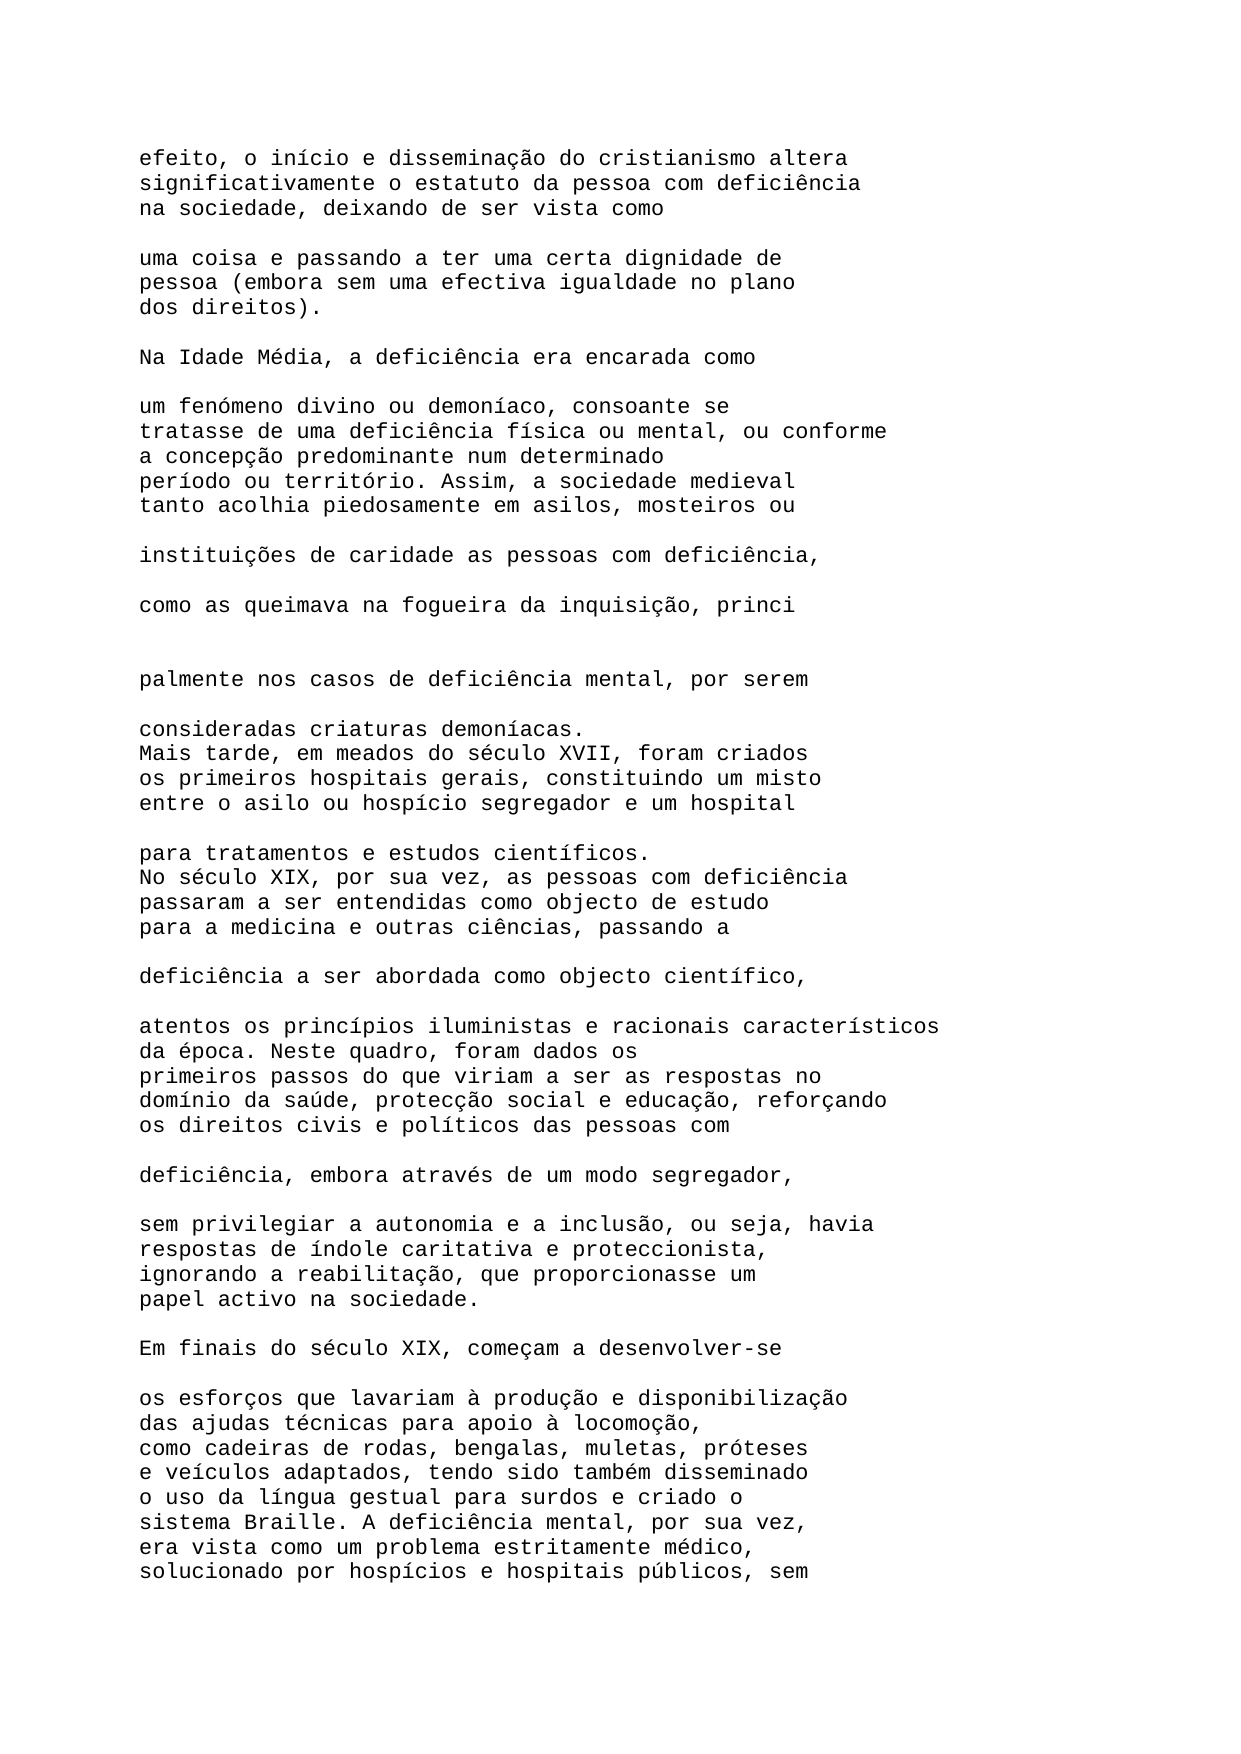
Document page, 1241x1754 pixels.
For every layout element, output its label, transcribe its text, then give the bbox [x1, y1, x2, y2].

text Mais tarde, em meados do século XVII, foram criados [139, 743, 1101, 767]
text sistema Braille. A deficiência mental, por sua vez, [139, 1511, 1101, 1536]
text sem privilegiar a autonomia e a inclusão, ou seja, havia [139, 1214, 1101, 1238]
text deficiência a ser abordada como objecto científico, [139, 966, 1101, 991]
text para a medicina e outras ciências, passando a [139, 916, 1101, 941]
text entre o asilo ou hospício segregador e um hospital [139, 792, 1101, 817]
text efeito, o início e disseminação do cristianismo altera [139, 148, 1101, 172]
text dos direitos). [139, 296, 1101, 321]
text tratasse de uma deficiência física ou mental, ou conforme [139, 420, 1101, 445]
text passaram a ser entendidas como objecto de estudo [139, 891, 1101, 916]
text deficiência, embora através de um modo segregador, [139, 1164, 1101, 1189]
text e veículos adaptados, tendo sido também disseminado [139, 1462, 1101, 1486]
text a concepção predominante num determinado [139, 445, 1101, 470]
text como cadeiras de rodas, bengalas, muletas, próteses [139, 1437, 1101, 1462]
text como as queimava na fogueira da inquisição, princi [139, 594, 1101, 619]
text um fenómeno divino ou demoníaco, consoante se [139, 396, 1101, 420]
text os primeiros hospitais gerais, constituindo um misto [139, 767, 1101, 792]
text papel activo na sociedade. [139, 1288, 1101, 1313]
text uma coisa e passando a ter uma certa dignidade de [139, 247, 1101, 272]
text pessoa (embora sem uma efectiva igualdade no plano [139, 272, 1101, 296]
text respostas de índole caritativa e proteccionista, [139, 1238, 1101, 1263]
text da época. Neste quadro, foram dados os [139, 1040, 1101, 1065]
text o uso da língua gestual para surdos e criado o [139, 1486, 1101, 1511]
text os direitos civis e políticos das pessoas com [139, 1114, 1101, 1139]
text Na Idade Média, a deficiência era encarada como [139, 346, 1101, 371]
text na sociedade, deixando de ser vista como [139, 197, 1101, 222]
text para tratamentos e estudos científicos. [139, 842, 1101, 867]
text domínio da saúde, protecção social e educação, reforçando [139, 1090, 1101, 1114]
text período ou território. Assim, a sociedade medieval [139, 470, 1101, 495]
text atentos os princípios iluministas e racionais característicos [139, 1015, 1101, 1040]
text palmente nos casos de deficiência mental, por serem [139, 668, 1101, 693]
text os esforços que lavariam à produção e disponibilização [139, 1387, 1101, 1412]
text era vista como um problema estritamente médico, [139, 1536, 1101, 1561]
text No século XIX, por sua vez, as pessoas com deficiência [139, 867, 1101, 891]
text consideradas criaturas demoníacas. [139, 718, 1101, 743]
text instituições de caridade as pessoas com deficiência, [139, 544, 1101, 569]
text Em finais do século XIX, começam a desenvolver-se [139, 1338, 1101, 1362]
text das ajudas técnicas para apoio à locomoção, [139, 1412, 1101, 1437]
text ignorando a reabilitação, que proporcionasse um [139, 1263, 1101, 1288]
text primeiros passos do que viriam a ser as respostas no [139, 1065, 1101, 1090]
text significativamente o estatuto da pessoa com deficiência [139, 172, 1101, 197]
text tanto acolhia piedosamente em asilos, mosteiros ou [139, 495, 1101, 519]
text solucionado por hospícios e hospitais públicos, sem [139, 1561, 1101, 1586]
